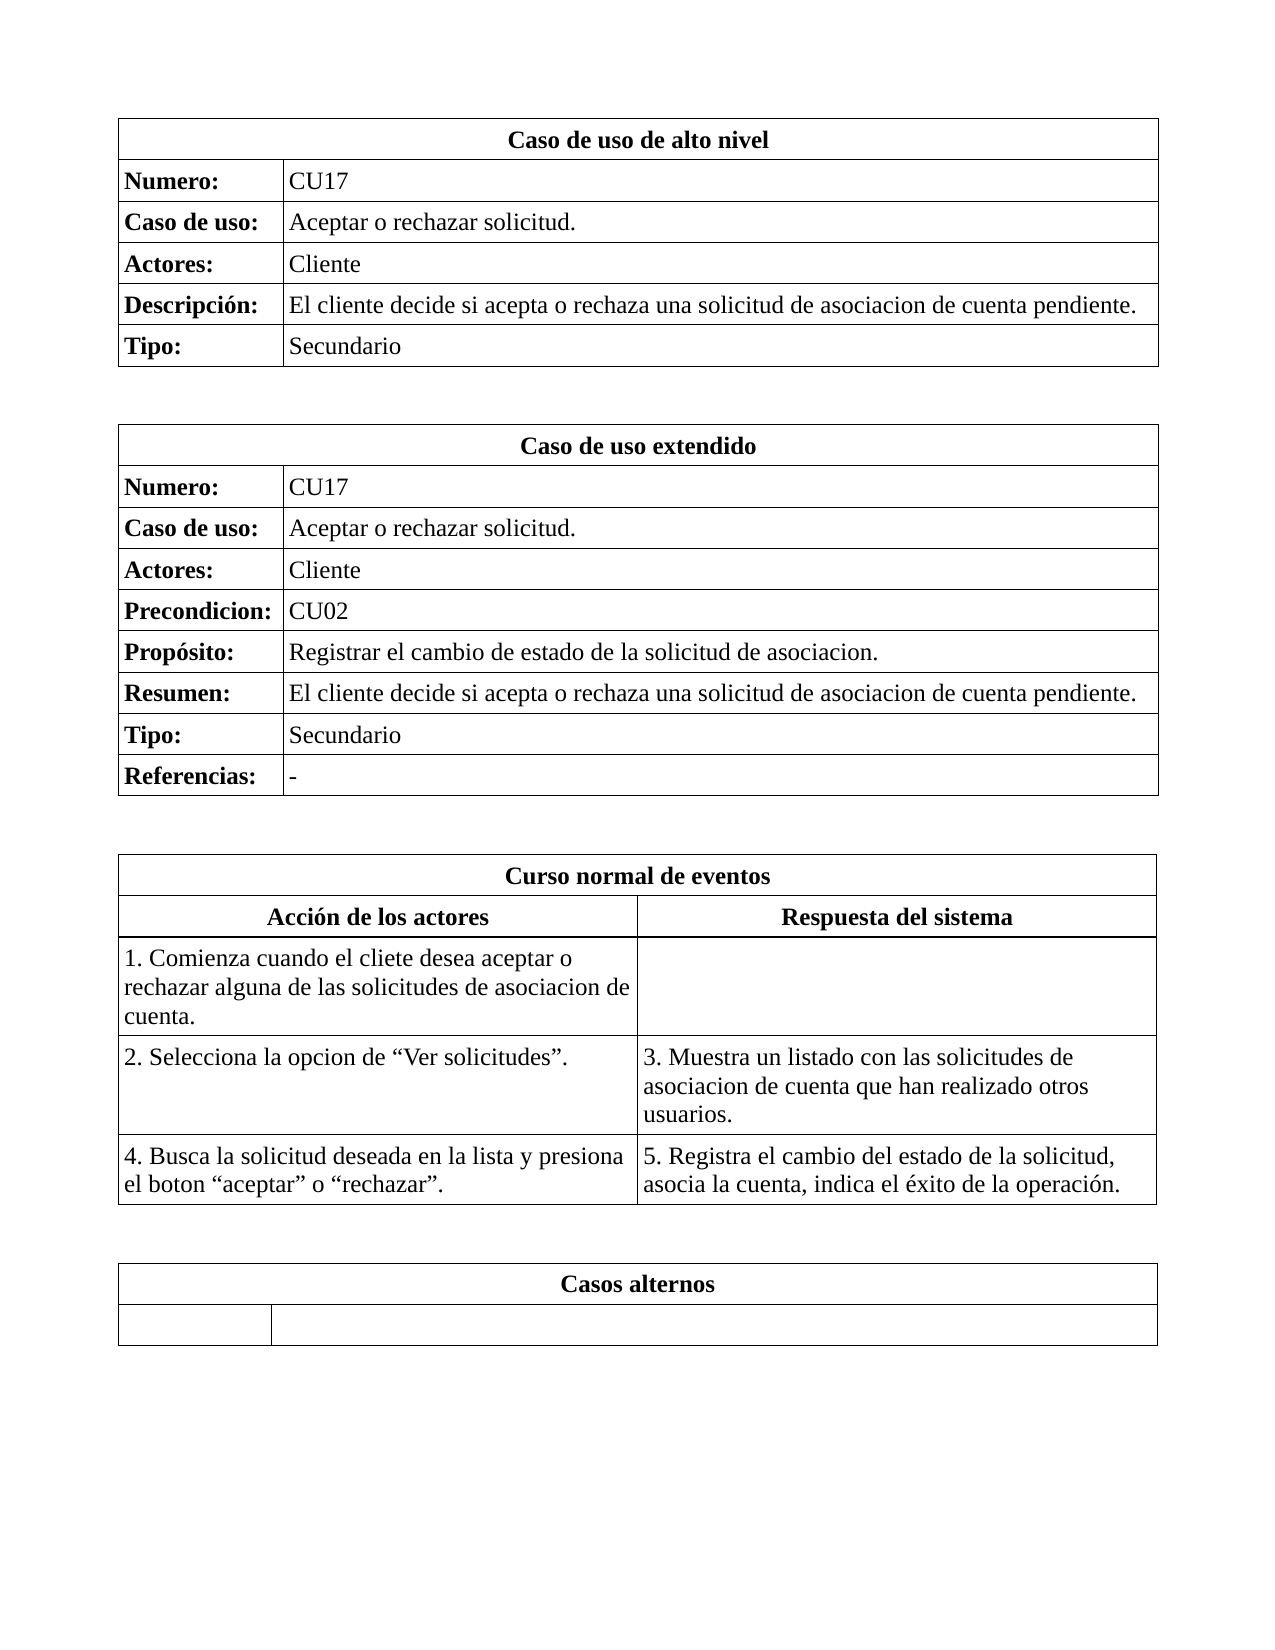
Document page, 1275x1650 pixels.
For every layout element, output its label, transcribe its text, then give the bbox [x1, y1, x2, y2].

table_cell 3. Muestra un listado con las solicitudes de asociacion de cuenta que han realizado otros usuarios. [638, 1036, 1156, 1134]
table_cell Cliente [284, 243, 1158, 283]
table_cell 2. Selecciona la opcion de “Ver solicitudes”. [119, 1036, 637, 1134]
table_cell [119, 1305, 271, 1345]
table_cell Registrar el cambio de estado de la solicitud de asociacion. [284, 631, 1158, 672]
table_cell Actores: [119, 549, 283, 589]
table_cell Referencias: [119, 755, 283, 795]
table_cell CU17 [284, 160, 1158, 201]
table_header Curso normal de eventos [119, 855, 1156, 895]
table_cell - [284, 755, 1158, 795]
table_cell Secundario [284, 714, 1158, 754]
table_cell [638, 938, 1156, 1035]
table_cell 5. Registra el cambio del estado de la solicitud, asocia la cuenta, indica el éxito de la operación. [638, 1135, 1156, 1204]
table_cell CU02 [284, 590, 1158, 630]
table_header Caso de uso de alto nivel [119, 119, 1158, 159]
table_cell Respuesta del sistema [638, 896, 1156, 936]
table_cell Caso de uso: [119, 202, 283, 242]
table_cell Acción de los actores [119, 896, 637, 936]
table_cell Descripción: [119, 284, 283, 324]
table_cell Tipo: [119, 325, 283, 366]
table_cell Propósito: [119, 631, 283, 672]
table_cell Caso de uso: [119, 508, 283, 548]
table_header Casos alternos [119, 1264, 1157, 1304]
table_cell Cliente [284, 549, 1158, 589]
table_cell Aceptar o rechazar solicitud. [284, 202, 1158, 242]
table_cell 4. Busca la solicitud deseada en la lista y presiona el boton “aceptar” o “rechazar”. [119, 1135, 637, 1204]
table_cell [272, 1305, 1157, 1345]
table_cell Aceptar o rechazar solicitud. [284, 508, 1158, 548]
table_cell Precondicion: [119, 590, 283, 630]
table_header Caso de uso extendido [119, 425, 1158, 465]
table_cell Resumen: [119, 673, 283, 713]
table_cell Tipo: [119, 714, 283, 754]
table_cell Numero: [119, 160, 283, 201]
table_cell El cliente decide si acepta o rechaza una solicitud de asociacion de cuenta pendiente. [284, 673, 1158, 713]
table_cell 1. Comienza cuando el cliete desea aceptar o rechazar alguna de las solicitudes de asociacion de cuenta. [119, 938, 637, 1035]
table_cell CU17 [284, 466, 1158, 507]
table_cell El cliente decide si acepta o rechaza una solicitud de asociacion de cuenta pendiente. [284, 284, 1158, 324]
table_cell Actores: [119, 243, 283, 283]
table_cell Numero: [119, 466, 283, 507]
table_cell Secundario [284, 325, 1158, 366]
